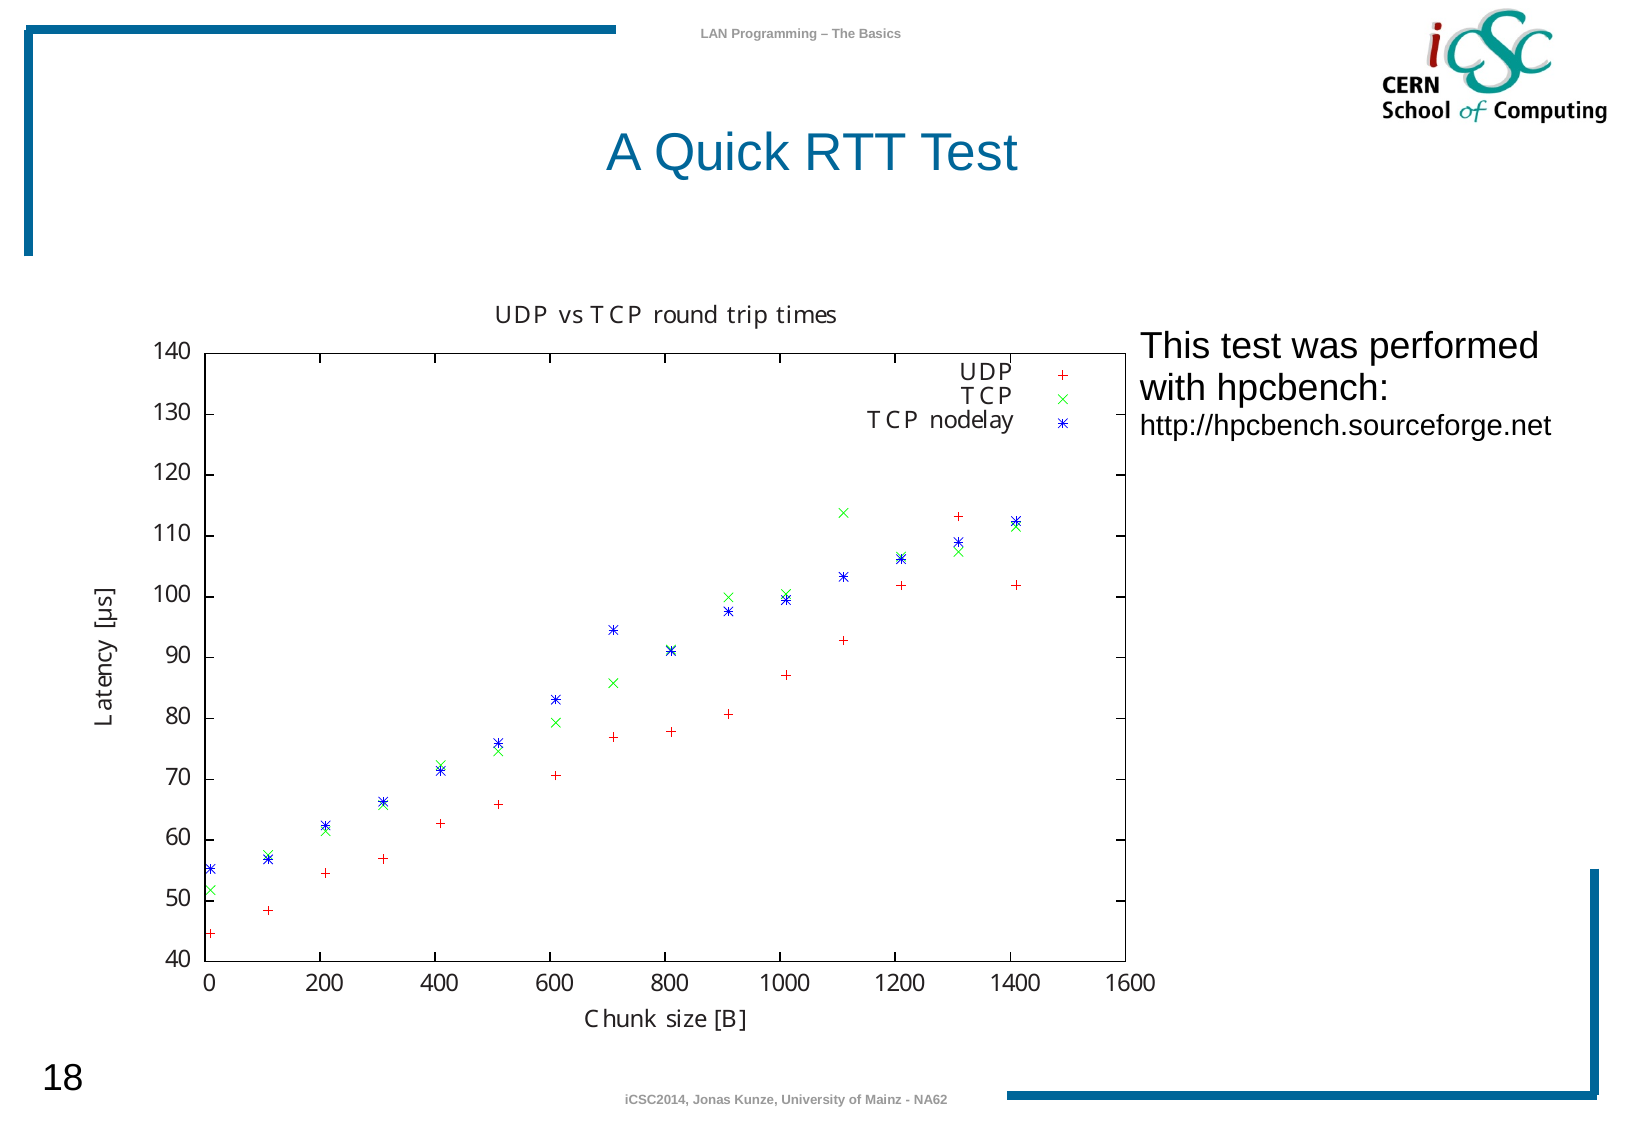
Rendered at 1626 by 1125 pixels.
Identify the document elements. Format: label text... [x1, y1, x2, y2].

text_box This test was performed with hpcbench: http://hpcbench.sourceforge.net [1125, 317, 1576, 570]
title A Quick RTT Test [81, 44, 1544, 233]
picture [85, 280, 1171, 1040]
picture [1381, 8, 1608, 125]
